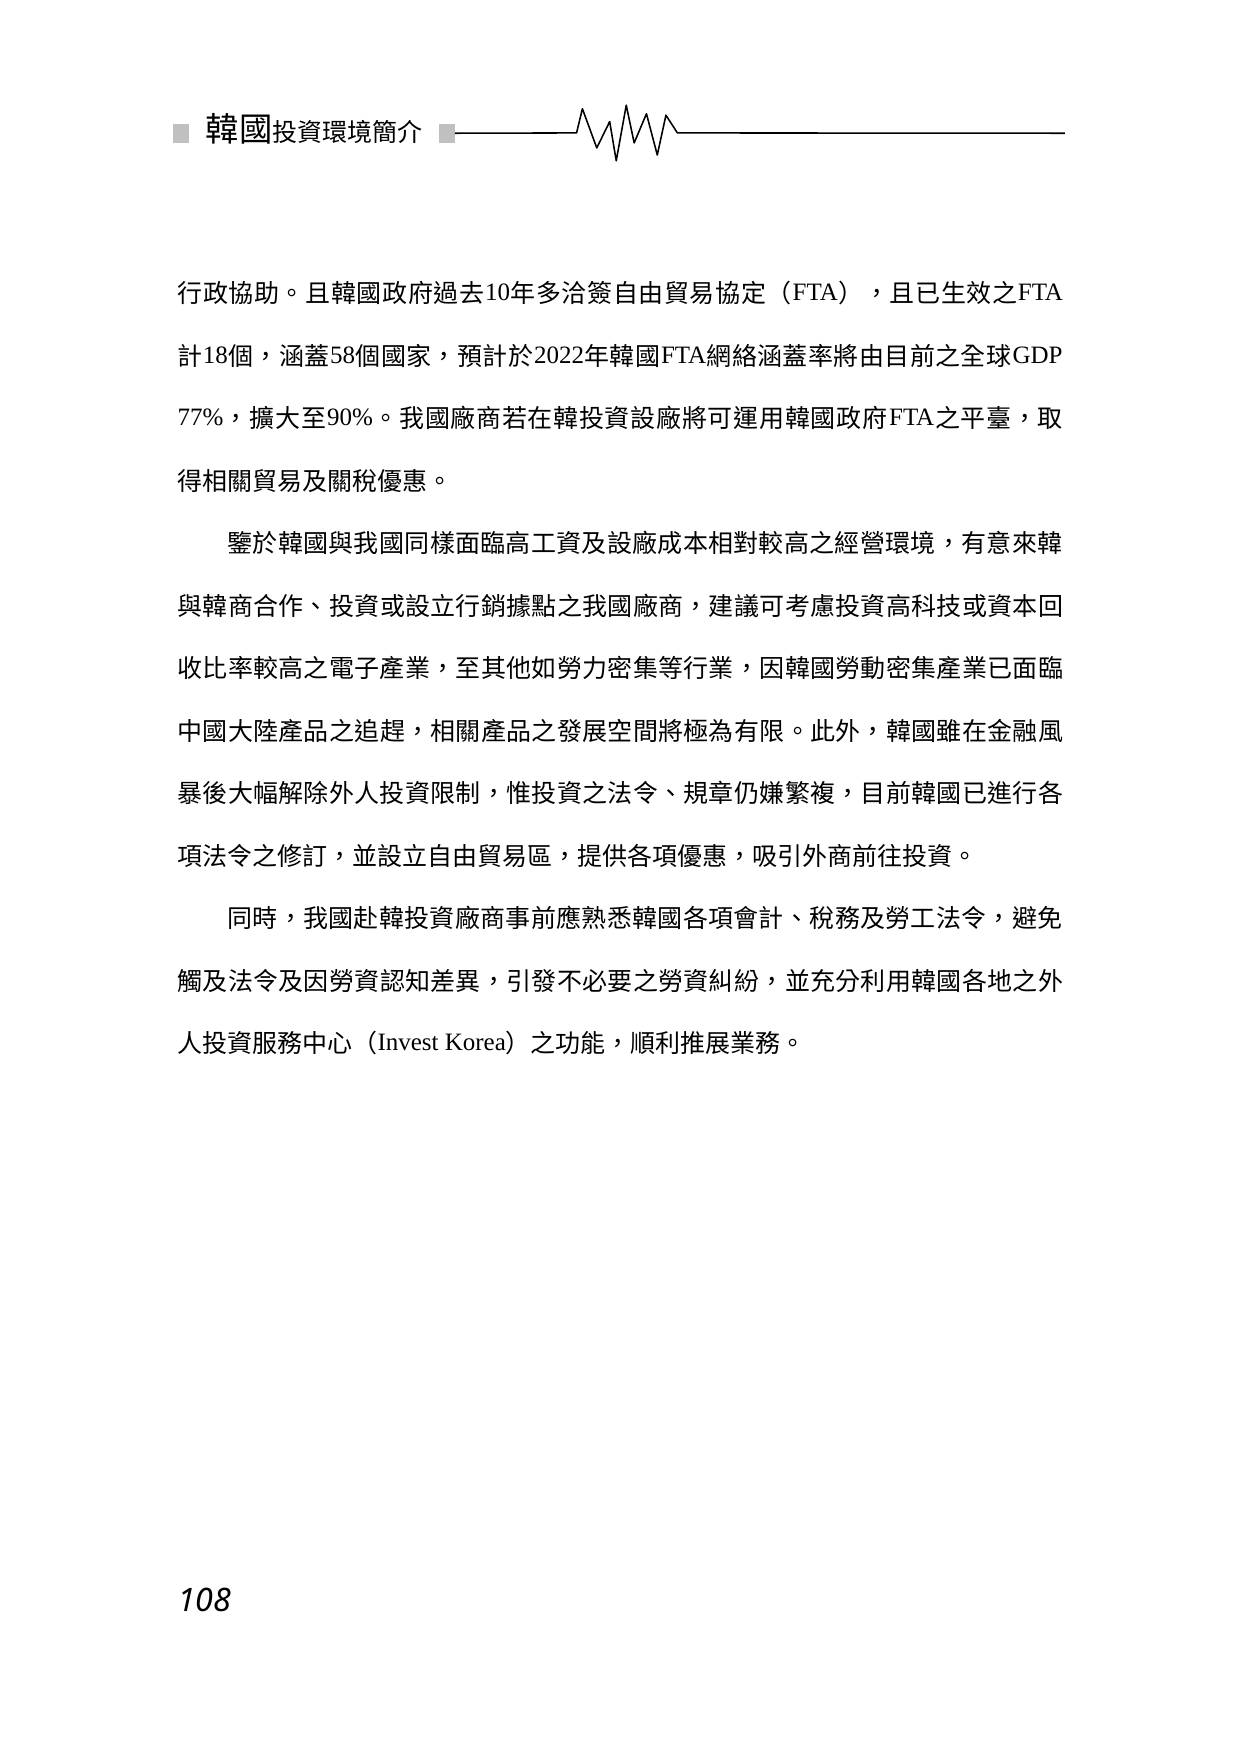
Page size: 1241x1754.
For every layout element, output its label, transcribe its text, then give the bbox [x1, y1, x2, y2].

text 鑒於韓國與我國同樣面臨高工資及設廠成本相對較高之經營環境，有意來韓與韓商合作、投資或設立行銷據點之我國廠商，建議可考慮投資高科技或資本回收比率較高之電子產業，至其他如勞力密集等行業，因韓國勞動密集產業已面臨中國大陸產品之追趕，相關產品之發展空間將極為有限。此外，韓國雖在金融風暴後大幅解除外人投資限制，惟投資之法令、規章仍嫌繁複，目前韓國已進行各項法令之修訂，並設立自由貿易區，提供各項優惠，吸引外商前往投資。 [177, 500, 1063, 875]
text 同時，我國赴韓投資廠商事前應熟悉韓國各項會計、稅務及勞工法令，避免觸及法令及因勞資認知差異，引發不必要之勞資糾紛，並充分利用韓國各地之外人投資服務中心（Invest Korea）之功能，順利推展業務。 [177, 875, 1063, 1063]
text 行政協助。且韓國政府過去10年多洽簽自由貿易協定（FTA），且已生效之FTA計18個，涵蓋58個國家，預計於2022年韓國FTA網絡涵蓋率將由目前之全球GDP 77%，擴大至90%。我國廠商若在韓投資設廠將可運用韓國政府FTA之平臺，取得相關貿易及關稅優惠。 [177, 250, 1063, 500]
